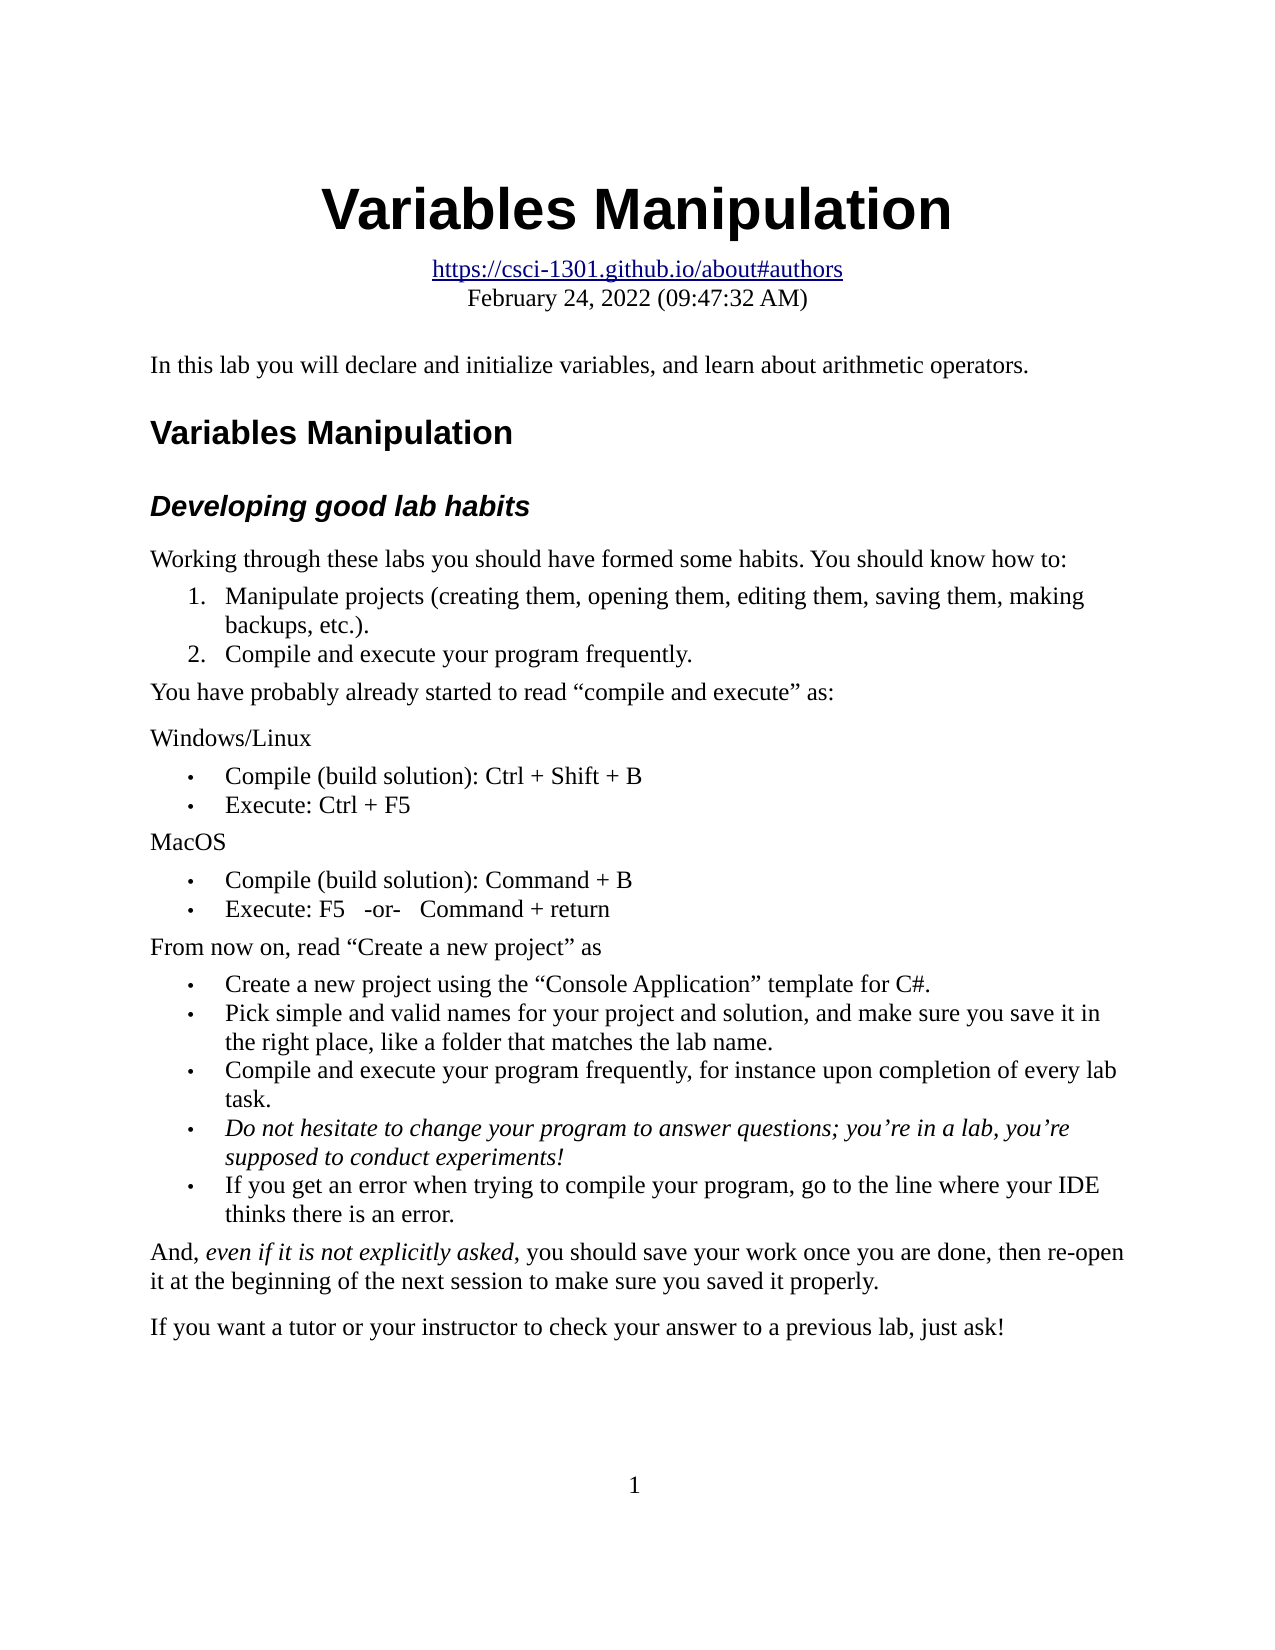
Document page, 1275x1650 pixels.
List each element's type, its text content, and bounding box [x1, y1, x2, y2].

list Create a new project using the “Console Application” template for C#. [187, 969, 1125, 998]
text https://csci-1301.github.io/about#authors [150, 254, 1125, 283]
list Compile and execute your program frequently. [187, 639, 1125, 668]
list Do not hesitate to change your program to answer questions; you’re in a lab, you’re supposed to conduct experiments! [187, 1113, 1125, 1171]
text If you want a tutor or your instructor to check your answer to a previous lab, just ask! [150, 1312, 1125, 1341]
text MacOS [150, 827, 1125, 856]
list Pick simple and valid names for your project and solution, and make sure you save it in the right place, like a folder that matches the lab name. [187, 998, 1125, 1056]
text From now on, read “Create a new project” as [150, 932, 1125, 960]
list Manipulate projects (creating them, opening them, editing them, saving them, making backups, etc.). [187, 581, 1125, 639]
text In this lab you will declare and initialize variables, and learn about arithmetic operators. [150, 350, 1125, 378]
list Compile and execute your program frequently, for instance upon completion of every lab task. [187, 1056, 1125, 1113]
list Compile (build solution): Command + B [187, 865, 1125, 894]
text And, even if it is not explicitly asked, you should save your work once you are done, then re-open it at the beginning of the next session to make sure you saved it properly. [150, 1237, 1125, 1294]
list If you get an error when trying to compile your program, go to the line where your IDE thinks there is an error. [187, 1171, 1125, 1228]
text February 24, 2022 (09:47:32 AM) [150, 283, 1125, 312]
subtitle Developing good lab habits [150, 489, 1125, 522]
subtitle Variables Manipulation [150, 412, 1125, 451]
list Execute: Ctrl + F5 [187, 790, 1125, 818]
list Compile (build solution): Ctrl + Shift + B [187, 761, 1125, 790]
list Execute: F5 -or- Command + return [187, 894, 1125, 923]
text You have probably already started to read “compile and execute” as: [150, 677, 1125, 705]
text Working through these labs you should have formed some habits. You should know how to: [150, 544, 1125, 572]
title Variables Manipulation [150, 175, 1125, 242]
text Windows/Linux [150, 723, 1125, 752]
